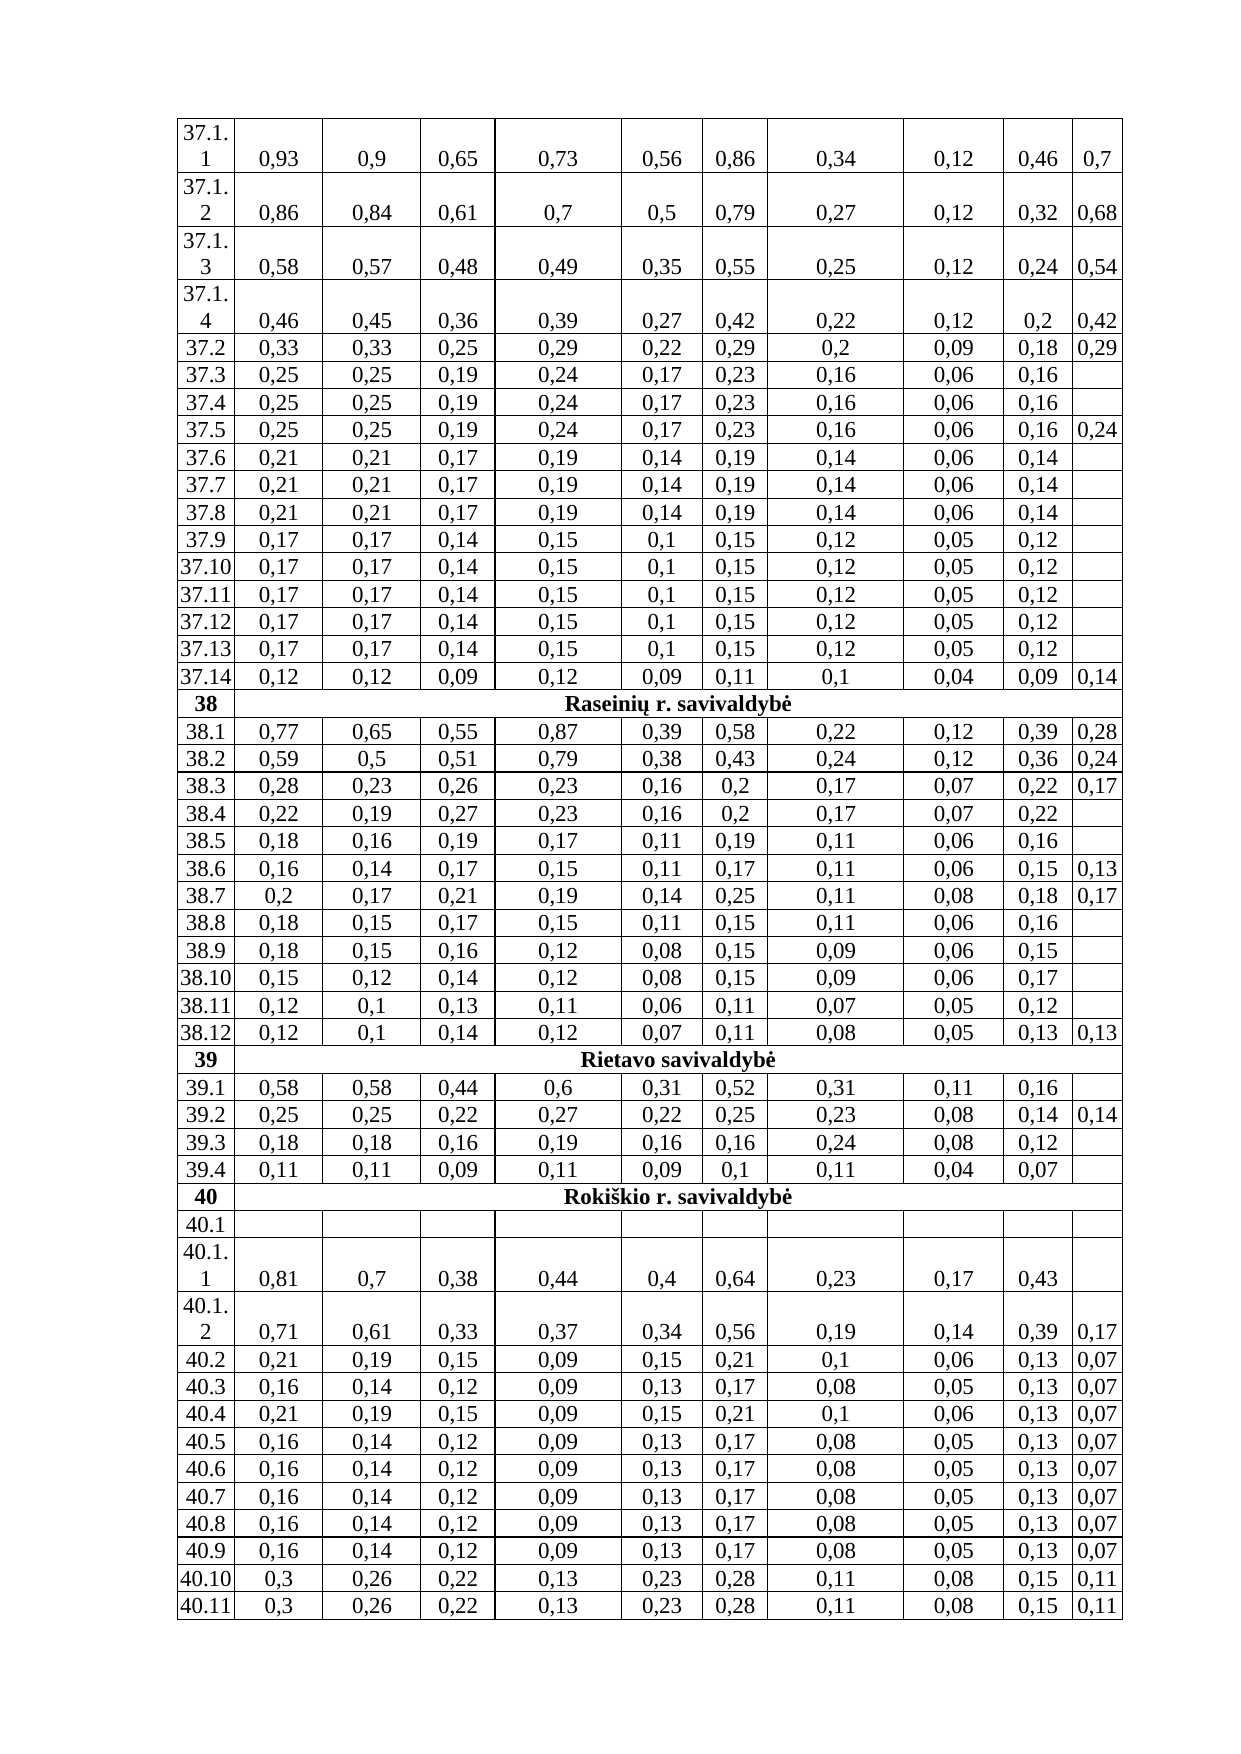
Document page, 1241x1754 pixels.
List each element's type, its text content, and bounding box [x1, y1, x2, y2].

table_cell 0,17 [1073, 882, 1122, 908]
table_cell 0,25 [323, 416, 420, 443]
table_cell 0,5 [622, 173, 702, 226]
table_cell 0,27 [768, 173, 903, 226]
table_cell 40.4 [178, 1401, 234, 1427]
table_cell 37.1.4 [178, 280, 234, 333]
table_cell 0,14 [768, 499, 903, 525]
table_cell 0,12 [421, 1455, 494, 1482]
table_cell 0,12 [768, 636, 903, 662]
table_cell [703, 1211, 767, 1237]
table_cell 38.3 [178, 773, 234, 799]
table_cell 0,19 [323, 1401, 420, 1427]
table_cell 37.9 [178, 526, 234, 552]
table_cell 0,15 [421, 1401, 494, 1427]
table_cell 0,12 [421, 1538, 494, 1564]
table_cell 0,12 [904, 745, 1003, 771]
table_cell 0,12 [768, 553, 903, 580]
table_cell 39.1 [178, 1074, 234, 1100]
table_cell 0,09 [496, 1401, 621, 1427]
table_cell 0,84 [323, 173, 420, 226]
table_cell 0,11 [1073, 1565, 1122, 1591]
table_cell 0,14 [421, 553, 494, 580]
table_cell 0,05 [904, 636, 1003, 662]
table_cell 0,05 [904, 1510, 1003, 1536]
table_cell 0,23 [768, 1238, 903, 1291]
table_cell 0,14 [323, 1483, 420, 1509]
table_cell 38.1 [178, 718, 234, 744]
table_cell 0,05 [904, 1019, 1003, 1045]
table_cell 0,11 [703, 1019, 767, 1045]
table_cell 0,06 [904, 471, 1003, 497]
table_cell 0,13 [496, 1592, 621, 1619]
table_cell 0,34 [768, 119, 903, 172]
table_cell 0,12 [1004, 636, 1072, 662]
table_cell 0,9 [323, 119, 420, 172]
table_cell 0,15 [1004, 1592, 1072, 1619]
table_cell 0,11 [1073, 1592, 1122, 1619]
table_cell 0,09 [768, 964, 903, 991]
table_cell 0,07 [622, 1019, 702, 1045]
table_cell 40.3 [178, 1373, 234, 1399]
table_cell 0,16 [768, 416, 903, 443]
table_cell 0,06 [904, 910, 1003, 936]
table_cell 0,13 [421, 992, 494, 1018]
table_cell 0,16 [235, 1538, 322, 1564]
table_cell 0,09 [496, 1510, 621, 1536]
table_cell 0,12 [904, 173, 1003, 226]
table_cell 0,09 [1004, 663, 1072, 689]
table_cell 0,1 [768, 1401, 903, 1427]
table_cell 0,32 [1004, 173, 1072, 226]
table_cell 0,24 [768, 1129, 903, 1155]
table_cell 0,34 [622, 1292, 702, 1345]
table_cell 0,56 [703, 1292, 767, 1345]
table_cell 0,22 [421, 1565, 494, 1591]
table_cell [1073, 362, 1122, 388]
table_cell 38.7 [178, 882, 234, 908]
table_cell 0,21 [235, 499, 322, 525]
table_cell 0,08 [904, 1101, 1003, 1128]
table_cell 0,08 [768, 1373, 903, 1399]
table_cell 0,16 [421, 937, 494, 963]
table_cell 0,22 [622, 1101, 702, 1128]
table_cell 0,14 [622, 882, 702, 908]
table_cell 38.12 [178, 1019, 234, 1045]
table_cell 0,23 [703, 416, 767, 443]
table_cell 0,15 [496, 910, 621, 936]
table_cell 40.8 [178, 1510, 234, 1536]
table_cell 0,12 [323, 663, 420, 689]
table_cell 0,05 [904, 581, 1003, 607]
table_cell 0,87 [496, 718, 621, 744]
table_cell 0,21 [323, 499, 420, 525]
table_cell 0,15 [1004, 855, 1072, 881]
table_cell 40.6 [178, 1455, 234, 1482]
table_cell 0,39 [1004, 1292, 1072, 1345]
table_cell 0,12 [421, 1373, 494, 1399]
table_cell 40 [178, 1184, 234, 1210]
table_cell 0,25 [235, 416, 322, 443]
table_cell [1073, 1238, 1122, 1291]
table_cell 0,36 [1004, 745, 1072, 771]
table_cell 0,08 [768, 1428, 903, 1454]
table_cell 0,13 [1004, 1019, 1072, 1045]
table_cell 0,11 [768, 910, 903, 936]
table_cell 0,17 [703, 1483, 767, 1509]
table_cell 38.9 [178, 937, 234, 963]
table_cell 0,15 [496, 608, 621, 634]
table_cell 0,17 [703, 1373, 767, 1399]
table_cell 0,05 [904, 1538, 1003, 1564]
table_cell 0,16 [235, 1483, 322, 1509]
table_cell 0,16 [323, 827, 420, 854]
table_cell 0,3 [235, 1565, 322, 1591]
table_cell 0,52 [703, 1074, 767, 1100]
table_cell 0,17 [768, 773, 903, 799]
table_cell 0,18 [323, 1129, 420, 1155]
table_cell 0,05 [904, 608, 1003, 634]
table_cell 0,22 [768, 280, 903, 333]
table_cell 0,44 [496, 1238, 621, 1291]
table_cell 0,17 [235, 636, 322, 662]
table_cell 0,17 [622, 389, 702, 415]
table_cell 0,19 [768, 1292, 903, 1345]
table_cell 0,07 [768, 992, 903, 1018]
table_cell 0,19 [421, 362, 494, 388]
table_cell 0,13 [1004, 1346, 1072, 1372]
table_cell 0,49 [496, 227, 621, 279]
table_cell 0,15 [496, 581, 621, 607]
table_cell 0,14 [622, 471, 702, 497]
table_cell 0,18 [1004, 334, 1072, 361]
table_cell 0,14 [421, 964, 494, 991]
table_cell 0,24 [1073, 745, 1122, 771]
table_cell 0,13 [622, 1510, 702, 1536]
table_cell 0,16 [235, 1510, 322, 1536]
table_cell 0,7 [496, 173, 621, 226]
table_cell 0,14 [1004, 499, 1072, 525]
table_cell 0,17 [703, 855, 767, 881]
table_cell 0,1 [622, 526, 702, 552]
table_cell 0,09 [904, 334, 1003, 361]
table_cell 0,6 [496, 1074, 621, 1100]
table_cell 0,16 [1004, 910, 1072, 936]
table_cell [1073, 992, 1122, 1018]
table_cell 37.13 [178, 636, 234, 662]
table_cell 0,07 [1073, 1538, 1122, 1564]
table_cell 0,11 [768, 827, 903, 854]
table_cell 0,09 [768, 937, 903, 963]
table_cell 0,18 [235, 827, 322, 854]
table_cell 0,09 [496, 1428, 621, 1454]
table_cell 0,21 [235, 444, 322, 470]
table_cell 0,06 [904, 1346, 1003, 1372]
table_cell 0,7 [1073, 119, 1122, 172]
table_cell 0,07 [1073, 1401, 1122, 1427]
table_cell 0,27 [421, 800, 494, 826]
table_cell 0,12 [1004, 526, 1072, 552]
table_cell 0,16 [703, 1129, 767, 1155]
table_cell 0,07 [1073, 1346, 1122, 1372]
table_cell 0,17 [421, 499, 494, 525]
table_cell 0,19 [496, 471, 621, 497]
table_cell 0,16 [622, 800, 702, 826]
table_cell 0,12 [768, 581, 903, 607]
table_cell 0,11 [904, 1074, 1003, 1100]
table_cell 0,81 [235, 1238, 322, 1291]
table_cell 0,79 [496, 745, 621, 771]
table_cell 0,25 [323, 389, 420, 415]
table_cell 0,07 [904, 773, 1003, 799]
table_cell 0,35 [622, 227, 702, 279]
table_cell 0,12 [1004, 608, 1072, 634]
table_cell 0,12 [235, 663, 322, 689]
table_cell 0,33 [323, 334, 420, 361]
table_cell 38.2 [178, 745, 234, 771]
table_cell 0,21 [703, 1401, 767, 1427]
table_cell 0,04 [904, 1156, 1003, 1182]
table_cell 40.7 [178, 1483, 234, 1509]
table_cell 0,07 [1073, 1510, 1122, 1536]
table_cell 0,08 [904, 1129, 1003, 1155]
table_cell 0,11 [768, 1156, 903, 1182]
table_cell 0,14 [421, 581, 494, 607]
table_cell 0,12 [904, 280, 1003, 333]
table_cell 0,13 [622, 1483, 702, 1509]
table_cell 0,12 [1004, 992, 1072, 1018]
table_cell 0,16 [1004, 416, 1072, 443]
table_cell 0,19 [421, 416, 494, 443]
table_cell 0,28 [703, 1592, 767, 1619]
table_cell 0,18 [235, 937, 322, 963]
table_cell 0,1 [768, 663, 903, 689]
table_cell 39 [178, 1046, 234, 1073]
table_cell 0,14 [323, 855, 420, 881]
table_cell [1073, 1074, 1122, 1100]
table_cell 0,56 [622, 119, 702, 172]
table_cell 0,16 [235, 855, 322, 881]
table_cell 0,09 [622, 663, 702, 689]
table_cell 0,21 [421, 882, 494, 908]
table_cell [1073, 800, 1122, 826]
table_cell 0,19 [703, 499, 767, 525]
table_cell 0,46 [235, 280, 322, 333]
table_cell 0,14 [421, 636, 494, 662]
table_cell 0,14 [768, 444, 903, 470]
table_cell 0,07 [1073, 1483, 1122, 1509]
table_cell 0,06 [904, 1401, 1003, 1427]
table_cell 0,13 [496, 1565, 621, 1591]
table_cell [235, 1211, 322, 1237]
table_cell 0,61 [323, 1292, 420, 1345]
table_cell 0,12 [768, 526, 903, 552]
table_cell 0,42 [1073, 280, 1122, 333]
table_cell 0,16 [235, 1455, 322, 1482]
table_cell 0,16 [235, 1428, 322, 1454]
table_cell [622, 1211, 702, 1237]
table_cell 0,11 [622, 910, 702, 936]
table_cell 0,11 [768, 1565, 903, 1591]
table_cell [496, 1211, 621, 1237]
table_cell 0,27 [622, 280, 702, 333]
table_cell 0,55 [703, 227, 767, 279]
table_cell [1073, 444, 1122, 470]
table_cell 0,25 [768, 227, 903, 279]
table_cell 0,06 [904, 964, 1003, 991]
table_cell 0,19 [496, 499, 621, 525]
table_cell 0,15 [622, 1346, 702, 1372]
table_cell 0,11 [768, 882, 903, 908]
table_cell 0,79 [703, 173, 767, 226]
table_cell 0,39 [496, 280, 621, 333]
table_cell 0,19 [496, 444, 621, 470]
table_cell 0,58 [323, 1074, 420, 1100]
table_cell 0,23 [323, 773, 420, 799]
table_cell 0,16 [1004, 1074, 1072, 1100]
table_cell 0,14 [323, 1428, 420, 1454]
table_cell 0,1 [622, 553, 702, 580]
table_cell 0,44 [421, 1074, 494, 1100]
table_cell 0,17 [421, 444, 494, 470]
table_cell 0,14 [421, 1019, 494, 1045]
table_cell 0,15 [703, 964, 767, 991]
table_cell 0,15 [703, 910, 767, 936]
table_cell 0,24 [496, 362, 621, 388]
table_cell 37.14 [178, 663, 234, 689]
table_cell 0,17 [323, 608, 420, 634]
table_cell 37.1.2 [178, 173, 234, 226]
table_cell 0,77 [235, 718, 322, 744]
table_cell 0,12 [768, 608, 903, 634]
table_cell 0,14 [1004, 471, 1072, 497]
table_cell 40.10 [178, 1565, 234, 1591]
table_cell 0,13 [1004, 1483, 1072, 1509]
table_cell 0,25 [235, 389, 322, 415]
table_cell 0,21 [323, 471, 420, 497]
table_cell 38.4 [178, 800, 234, 826]
table_cell 0,14 [904, 1292, 1003, 1345]
table_cell 0,08 [622, 964, 702, 991]
table_cell 0,42 [703, 280, 767, 333]
table_cell 0,19 [703, 827, 767, 854]
table_cell 0,23 [703, 362, 767, 388]
table_cell 0,18 [235, 910, 322, 936]
table_cell 0,15 [1004, 1565, 1072, 1591]
table_cell 0,06 [904, 362, 1003, 388]
table_cell 40.11 [178, 1592, 234, 1619]
table_cell 0,26 [323, 1565, 420, 1591]
table_cell 37.7 [178, 471, 234, 497]
table_cell 0,14 [323, 1373, 420, 1399]
table_cell 0,17 [323, 636, 420, 662]
table_cell [904, 1211, 1003, 1237]
table_cell 0,15 [703, 581, 767, 607]
table_cell 0,23 [496, 800, 621, 826]
table_cell 0,12 [421, 1510, 494, 1536]
table_cell 0,21 [235, 1401, 322, 1427]
table_cell 0,17 [496, 827, 621, 854]
table_cell 0,45 [323, 280, 420, 333]
table_cell 38.8 [178, 910, 234, 936]
table_cell 0,33 [235, 334, 322, 361]
table_cell [1073, 636, 1122, 662]
table_cell 0,13 [622, 1373, 702, 1399]
table_cell 0,08 [904, 1592, 1003, 1619]
table_cell 0,12 [235, 1019, 322, 1045]
table_cell [323, 1211, 420, 1237]
table_cell 0,09 [496, 1538, 621, 1564]
table_cell 0,12 [496, 663, 621, 689]
table_cell 37.5 [178, 416, 234, 443]
table_cell [1073, 827, 1122, 854]
table_cell 0,19 [323, 800, 420, 826]
table_cell 0,04 [904, 663, 1003, 689]
table_cell 0,14 [622, 499, 702, 525]
table_cell 0,13 [622, 1455, 702, 1482]
table_cell 0,14 [768, 471, 903, 497]
table_cell [1073, 964, 1122, 991]
table_cell [421, 1211, 494, 1237]
table_cell 0,15 [421, 1346, 494, 1372]
table_cell 0,17 [1004, 964, 1072, 991]
table_cell 0,22 [1004, 773, 1072, 799]
table_cell 0,58 [235, 1074, 322, 1100]
table_cell 0,57 [323, 227, 420, 279]
table_cell 0,17 [622, 416, 702, 443]
table_cell 0,12 [235, 992, 322, 1018]
table_cell 0,46 [1004, 119, 1072, 172]
table_cell 38.10 [178, 964, 234, 991]
table_cell [1073, 553, 1122, 580]
table_cell [1073, 389, 1122, 415]
table_cell 0,14 [622, 444, 702, 470]
table_cell 0,07 [1073, 1373, 1122, 1399]
table_cell 0,1 [622, 608, 702, 634]
table_cell 0,71 [235, 1292, 322, 1345]
table_cell 0,1 [622, 636, 702, 662]
table_cell 0,17 [703, 1538, 767, 1564]
table_cell 0,15 [496, 636, 621, 662]
table_cell 37.8 [178, 499, 234, 525]
table_cell 0,13 [1004, 1401, 1072, 1427]
table_cell 0,12 [496, 937, 621, 963]
table_cell 0,13 [1004, 1455, 1072, 1482]
table_cell 0,16 [1004, 827, 1072, 854]
table_cell 0,14 [323, 1538, 420, 1564]
table_cell 0,2 [703, 773, 767, 799]
table_cell [768, 1211, 903, 1237]
table_cell 0,18 [235, 1129, 322, 1155]
table_cell 0,05 [904, 553, 1003, 580]
table_cell 37.1.3 [178, 227, 234, 279]
table_cell 0,15 [235, 964, 322, 991]
table_cell 0,11 [703, 992, 767, 1018]
table_cell 0,29 [1073, 334, 1122, 361]
table_cell 0,28 [1073, 718, 1122, 744]
table_cell 0,1 [323, 1019, 420, 1045]
table_cell 0,23 [622, 1565, 702, 1591]
table_cell 0,65 [323, 718, 420, 744]
table_cell 0,11 [235, 1156, 322, 1182]
table_cell 0,2 [1004, 280, 1072, 333]
table_cell 0,2 [768, 334, 903, 361]
table_cell 0,14 [323, 1510, 420, 1536]
table_cell 0,12 [496, 964, 621, 991]
table_cell 0,25 [703, 882, 767, 908]
table_cell 0,22 [622, 334, 702, 361]
table_cell 0,15 [622, 1401, 702, 1427]
table_cell 0,28 [703, 1565, 767, 1591]
table_cell 0,17 [323, 581, 420, 607]
table_cell 0,15 [703, 937, 767, 963]
table_cell 0,13 [622, 1538, 702, 1564]
table_cell 0,07 [1004, 1156, 1072, 1182]
table_cell 0,05 [904, 526, 1003, 552]
table_cell 38.5 [178, 827, 234, 854]
table_cell [1004, 1211, 1072, 1237]
table_cell 0,17 [703, 1510, 767, 1536]
table_cell 0,7 [323, 1238, 420, 1291]
table_cell 38.11 [178, 992, 234, 1018]
table_cell 0,13 [1073, 855, 1122, 881]
table_cell 0,07 [1073, 1455, 1122, 1482]
table_cell [1073, 499, 1122, 525]
table_cell 0,65 [421, 119, 494, 172]
table_cell 0,19 [323, 1346, 420, 1372]
table_cell 0,21 [703, 1346, 767, 1372]
table_cell 0,17 [1073, 1292, 1122, 1345]
table_cell [1073, 1156, 1122, 1182]
table_cell 37.1.1 [178, 119, 234, 172]
table_cell 0,15 [496, 855, 621, 881]
table_cell [1073, 526, 1122, 552]
table_cell 0,19 [496, 882, 621, 908]
table_cell 0,14 [421, 608, 494, 634]
table_cell 0,1 [323, 992, 420, 1018]
table_cell 0,08 [622, 937, 702, 963]
table_cell 0,19 [421, 827, 494, 854]
table_cell 0,15 [496, 526, 621, 552]
table_cell 0,17 [235, 526, 322, 552]
table_cell 0,12 [421, 1428, 494, 1454]
table_cell 0,15 [703, 636, 767, 662]
table_cell 0,1 [703, 1156, 767, 1182]
table_cell 0,13 [1004, 1510, 1072, 1536]
table_cell 0,13 [622, 1428, 702, 1454]
table_cell 0,17 [703, 1455, 767, 1482]
table_cell 0,25 [703, 1101, 767, 1128]
table_cell 0,08 [768, 1538, 903, 1564]
table_cell 0,14 [1004, 1101, 1072, 1128]
table_cell 0,17 [421, 471, 494, 497]
table_cell 0,08 [768, 1019, 903, 1045]
table_cell [1073, 1211, 1122, 1237]
table_cell 0,16 [421, 1129, 494, 1155]
table_cell 0,13 [1004, 1538, 1072, 1564]
table_cell 0,48 [421, 227, 494, 279]
table_cell 0,21 [235, 471, 322, 497]
table_cell 37.3 [178, 362, 234, 388]
table_cell [1073, 910, 1122, 936]
table_cell 0,06 [904, 855, 1003, 881]
table_cell 0,15 [1004, 937, 1072, 963]
table_cell 0,08 [768, 1483, 903, 1509]
table_cell 0,15 [496, 553, 621, 580]
table_cell 0,12 [1004, 553, 1072, 580]
table_cell 0,26 [323, 1592, 420, 1619]
table_cell 0,18 [1004, 882, 1072, 908]
table_cell 0,13 [1004, 1373, 1072, 1399]
table_cell [1073, 608, 1122, 634]
table_cell 0,16 [1004, 362, 1072, 388]
table_cell 0,09 [421, 1156, 494, 1182]
table_cell 0,38 [421, 1238, 494, 1291]
table_cell 0,17 [235, 581, 322, 607]
table_cell 0,17 [703, 1428, 767, 1454]
table_cell 0,08 [768, 1510, 903, 1536]
table_cell 0,4 [622, 1238, 702, 1291]
table_cell 0,5 [323, 745, 420, 771]
table_cell 0,06 [904, 389, 1003, 415]
table_cell 0,17 [235, 553, 322, 580]
table_cell 0,15 [703, 608, 767, 634]
table_cell 0,24 [1073, 416, 1122, 443]
table_cell 37.4 [178, 389, 234, 415]
table_cell 0,27 [496, 1101, 621, 1128]
table_cell 0,09 [496, 1373, 621, 1399]
table_cell 0,11 [323, 1156, 420, 1182]
table_cell 0,22 [421, 1592, 494, 1619]
table_cell 0,22 [421, 1101, 494, 1128]
table_cell 0,12 [904, 119, 1003, 172]
table_cell 0,22 [768, 718, 903, 744]
table_cell 0,08 [904, 882, 1003, 908]
table_cell 0,22 [1004, 800, 1072, 826]
table_cell 0,25 [421, 334, 494, 361]
table_cell 0,07 [1073, 1428, 1122, 1454]
table_cell 0,17 [323, 553, 420, 580]
table_cell 0,12 [323, 964, 420, 991]
table_cell 39.3 [178, 1129, 234, 1155]
table_cell 0,1 [768, 1346, 903, 1372]
table_cell 37.6 [178, 444, 234, 470]
table_cell 0,16 [622, 773, 702, 799]
table_cell 0,17 [768, 800, 903, 826]
table_cell 0,08 [768, 1455, 903, 1482]
table_cell 0,11 [496, 1156, 621, 1182]
table_cell 0,05 [904, 1373, 1003, 1399]
table_cell 0,21 [235, 1346, 322, 1372]
table_cell 0,39 [622, 718, 702, 744]
table_cell 0,31 [622, 1074, 702, 1100]
table_cell 0,68 [1073, 173, 1122, 226]
table_cell 40.9 [178, 1538, 234, 1564]
table_cell 0,25 [235, 1101, 322, 1128]
table_cell 0,08 [904, 1565, 1003, 1591]
table_cell 40.2 [178, 1346, 234, 1372]
table_cell 0,43 [1004, 1238, 1072, 1291]
table_cell 0,25 [323, 1101, 420, 1128]
table_cell 39.2 [178, 1101, 234, 1128]
table_cell 0,09 [421, 663, 494, 689]
table_cell 0,12 [421, 1483, 494, 1509]
table_cell 0,22 [235, 800, 322, 826]
table_cell 0,24 [496, 389, 621, 415]
table_cell 0,23 [496, 773, 621, 799]
table_cell 0,05 [904, 992, 1003, 1018]
table_cell 0,15 [703, 553, 767, 580]
table_cell 40.1 [178, 1211, 234, 1237]
table_cell 0,23 [703, 389, 767, 415]
table_cell 0,16 [235, 1373, 322, 1399]
table_cell 0,33 [421, 1292, 494, 1345]
table_cell Rietavo savivaldybė [235, 1046, 1122, 1073]
table_cell 0,06 [904, 937, 1003, 963]
table_cell 37.12 [178, 608, 234, 634]
table_cell 0,24 [1004, 227, 1072, 279]
table_cell 0,17 [421, 910, 494, 936]
table_cell 0,3 [235, 1592, 322, 1619]
table_cell 0,17 [1073, 773, 1122, 799]
table_cell 0,06 [622, 992, 702, 1018]
table_cell 0,26 [421, 773, 494, 799]
table_cell 0,16 [768, 362, 903, 388]
table_cell 38 [178, 690, 234, 717]
table_cell 0,25 [323, 362, 420, 388]
table_cell 37.11 [178, 581, 234, 607]
table_cell 0,06 [904, 499, 1003, 525]
table_cell 0,11 [768, 855, 903, 881]
table_cell 0,54 [1073, 227, 1122, 279]
table_cell 0,24 [496, 416, 621, 443]
table_cell 0,19 [703, 471, 767, 497]
table_cell 0,58 [235, 227, 322, 279]
table_cell 0,16 [622, 1129, 702, 1155]
table_cell 0,11 [622, 855, 702, 881]
table_cell [1073, 581, 1122, 607]
table_cell 0,29 [496, 334, 621, 361]
table_cell 0,17 [421, 855, 494, 881]
table_cell 0,07 [904, 800, 1003, 826]
table_cell 0,11 [496, 992, 621, 1018]
table_cell 0,17 [323, 882, 420, 908]
table_cell 0,21 [323, 444, 420, 470]
table_cell 0,29 [703, 334, 767, 361]
table_cell 0,09 [622, 1156, 702, 1182]
table_cell 0,38 [622, 745, 702, 771]
table_cell 0,06 [904, 827, 1003, 854]
table_cell 0,15 [323, 937, 420, 963]
table_cell 0,61 [421, 173, 494, 226]
table_cell 0,17 [323, 526, 420, 552]
table_cell 0,11 [768, 1592, 903, 1619]
table_cell 0,05 [904, 1455, 1003, 1482]
table_cell 0,31 [768, 1074, 903, 1100]
table_cell 0,23 [768, 1101, 903, 1128]
table_cell 0,36 [421, 280, 494, 333]
table_cell 39.4 [178, 1156, 234, 1182]
table_cell 0,14 [1004, 444, 1072, 470]
table_cell 0,51 [421, 745, 494, 771]
table_cell 0,14 [421, 526, 494, 552]
table_cell 0,93 [235, 119, 322, 172]
table_cell 0,05 [904, 1428, 1003, 1454]
table_cell 0,23 [622, 1592, 702, 1619]
table_cell 0,19 [496, 1129, 621, 1155]
table_cell 0,14 [1073, 1101, 1122, 1128]
table_cell 0,86 [235, 173, 322, 226]
table_cell 0,55 [421, 718, 494, 744]
table_cell 0,15 [703, 526, 767, 552]
table_cell 0,2 [703, 800, 767, 826]
table_cell 0,86 [703, 119, 767, 172]
table_cell 0,16 [768, 389, 903, 415]
table_cell 37.2 [178, 334, 234, 361]
table_cell 0,12 [904, 227, 1003, 279]
table_cell 0,14 [323, 1455, 420, 1482]
table_cell Rokiškio r. savivaldybė [235, 1184, 1122, 1210]
table_cell Raseinių r. savivaldybė [235, 690, 1122, 717]
table_cell 0,2 [235, 882, 322, 908]
table_cell [1073, 1129, 1122, 1155]
table_cell 0,39 [1004, 718, 1072, 744]
table_cell 0,58 [703, 718, 767, 744]
table_cell 0,28 [235, 773, 322, 799]
table_cell 0,11 [622, 827, 702, 854]
table_cell 0,73 [496, 119, 621, 172]
table_cell 0,64 [703, 1238, 767, 1291]
table_cell 0,12 [1004, 1129, 1072, 1155]
table_cell 0,13 [1073, 1019, 1122, 1045]
table_cell 0,09 [496, 1455, 621, 1482]
table_cell [1073, 471, 1122, 497]
table_cell 0,14 [1073, 663, 1122, 689]
table_cell 0,19 [703, 444, 767, 470]
table_cell 0,15 [323, 910, 420, 936]
table_cell [1073, 937, 1122, 963]
table_cell 0,12 [496, 1019, 621, 1045]
table_cell 0,06 [904, 416, 1003, 443]
table_cell 0,19 [421, 389, 494, 415]
table_cell 0,16 [1004, 389, 1072, 415]
table_cell 0,17 [904, 1238, 1003, 1291]
table_cell 40.5 [178, 1428, 234, 1454]
table_cell 0,09 [496, 1483, 621, 1509]
table_cell 0,17 [235, 608, 322, 634]
table_cell 0,37 [496, 1292, 621, 1345]
table_cell 37.10 [178, 553, 234, 580]
table_cell 0,1 [622, 581, 702, 607]
table_cell 0,06 [904, 444, 1003, 470]
table_cell 0,05 [904, 1483, 1003, 1509]
table_cell 40.1.1 [178, 1238, 234, 1291]
table_cell 0,24 [768, 745, 903, 771]
table_cell 40.1.2 [178, 1292, 234, 1345]
table_cell 0,12 [904, 718, 1003, 744]
table_cell 0,17 [622, 362, 702, 388]
table_cell 0,25 [235, 362, 322, 388]
table_cell 0,43 [703, 745, 767, 771]
table_cell 0,59 [235, 745, 322, 771]
table_cell 0,12 [1004, 581, 1072, 607]
table_cell 0,09 [496, 1346, 621, 1372]
table_cell 0,13 [1004, 1428, 1072, 1454]
table_cell 38.6 [178, 855, 234, 881]
table_cell 0,11 [703, 663, 767, 689]
